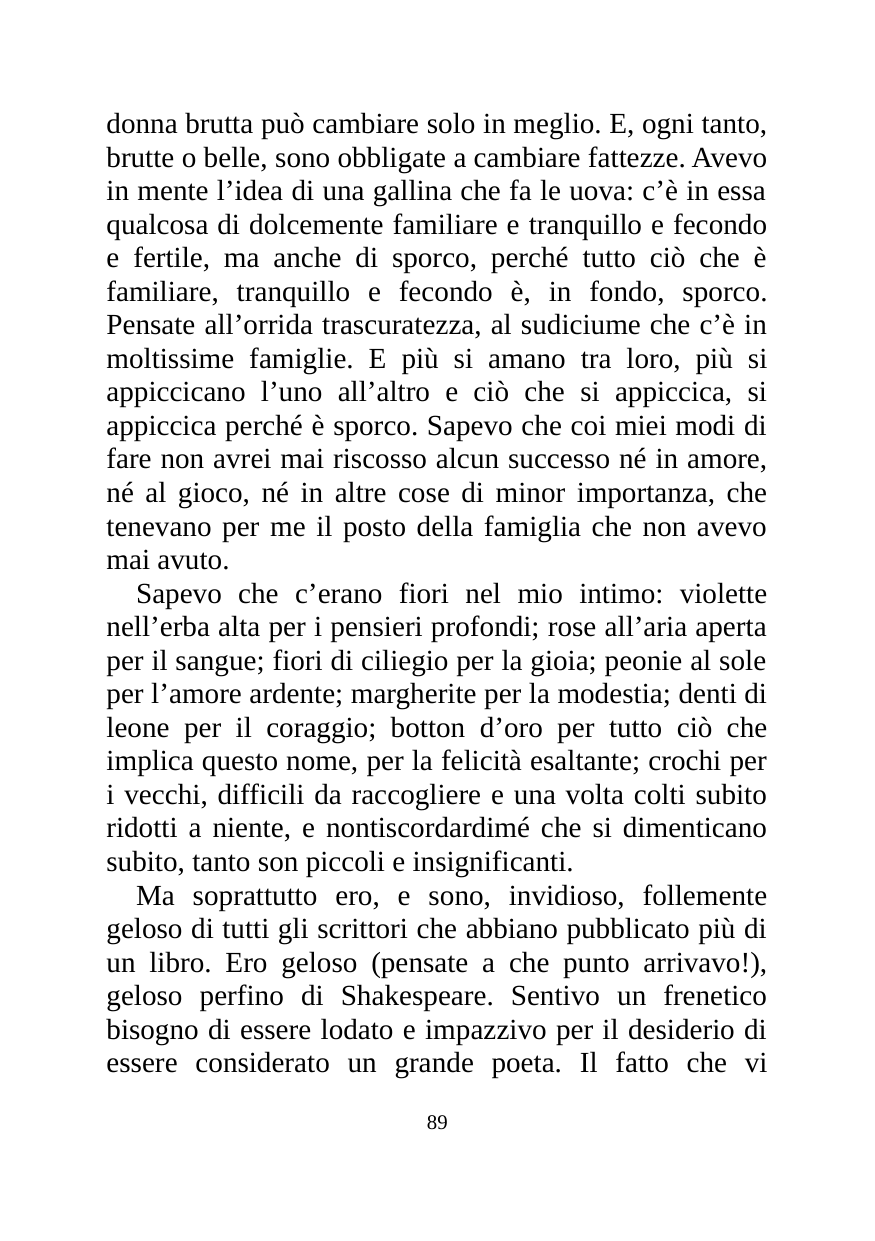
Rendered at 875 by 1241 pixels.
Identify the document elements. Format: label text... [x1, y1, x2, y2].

text Ma soprattutto ero, e sono, invidioso, follemente geloso di tutti gli scrittori che abbiano pubblicato più di un libro. Ero geloso (pensate a che punto arrivavo!), geloso perfino di Shakespeare. Sentivo un frenetico bisogno di essere lodato e impazzivo per il desiderio di essere considerato un grande poeta. Il fatto che vi [106, 878, 768, 1079]
text Sapevo che c’erano fiori nel mio intimo: violette nell’erba alta per i pensieri profondi; rose all’aria aperta per il sangue; fiori di ciliegio per la gioia; peonie al sole per l’amore ardente; margherite per la modestia; denti di leone per il coraggio; botton d’oro per tutto ciò che implica questo nome, per la felicità esaltante; crochi per i vecchi, difficili da raccogliere e una volta colti subito ridotti a niente, e nontiscordardimé che si dimenticano subito, tanto son piccoli e insignificanti. [106, 576, 768, 878]
text donna brutta può cambiare solo in meglio. E, ogni tanto, brutte o belle, sono obbligate a cambiare fattezze. Avevo in mente l’idea di una gallina che fa le uova: c’è in essa qualcosa di dolcemente familiare e tranquillo e fecondo e fertile, ma anche di sporco, perché tutto ciò che è familiare, tranquillo e fecondo è, in fondo, sporco. Pensate all’orrida trascuratezza, al sudiciume che c’è in moltissime famiglie. E più si amano tra loro, più si appiccicano l’uno all’altro e ciò che si appiccica, si appiccica perché è sporco. Sapevo che coi miei modi di fare non avrei mai riscosso alcun successo né in amore, né al gioco, né in altre cose di minor importanza, che tenevano per me il posto della famiglia che non avevo mai avuto. [106, 106, 768, 576]
